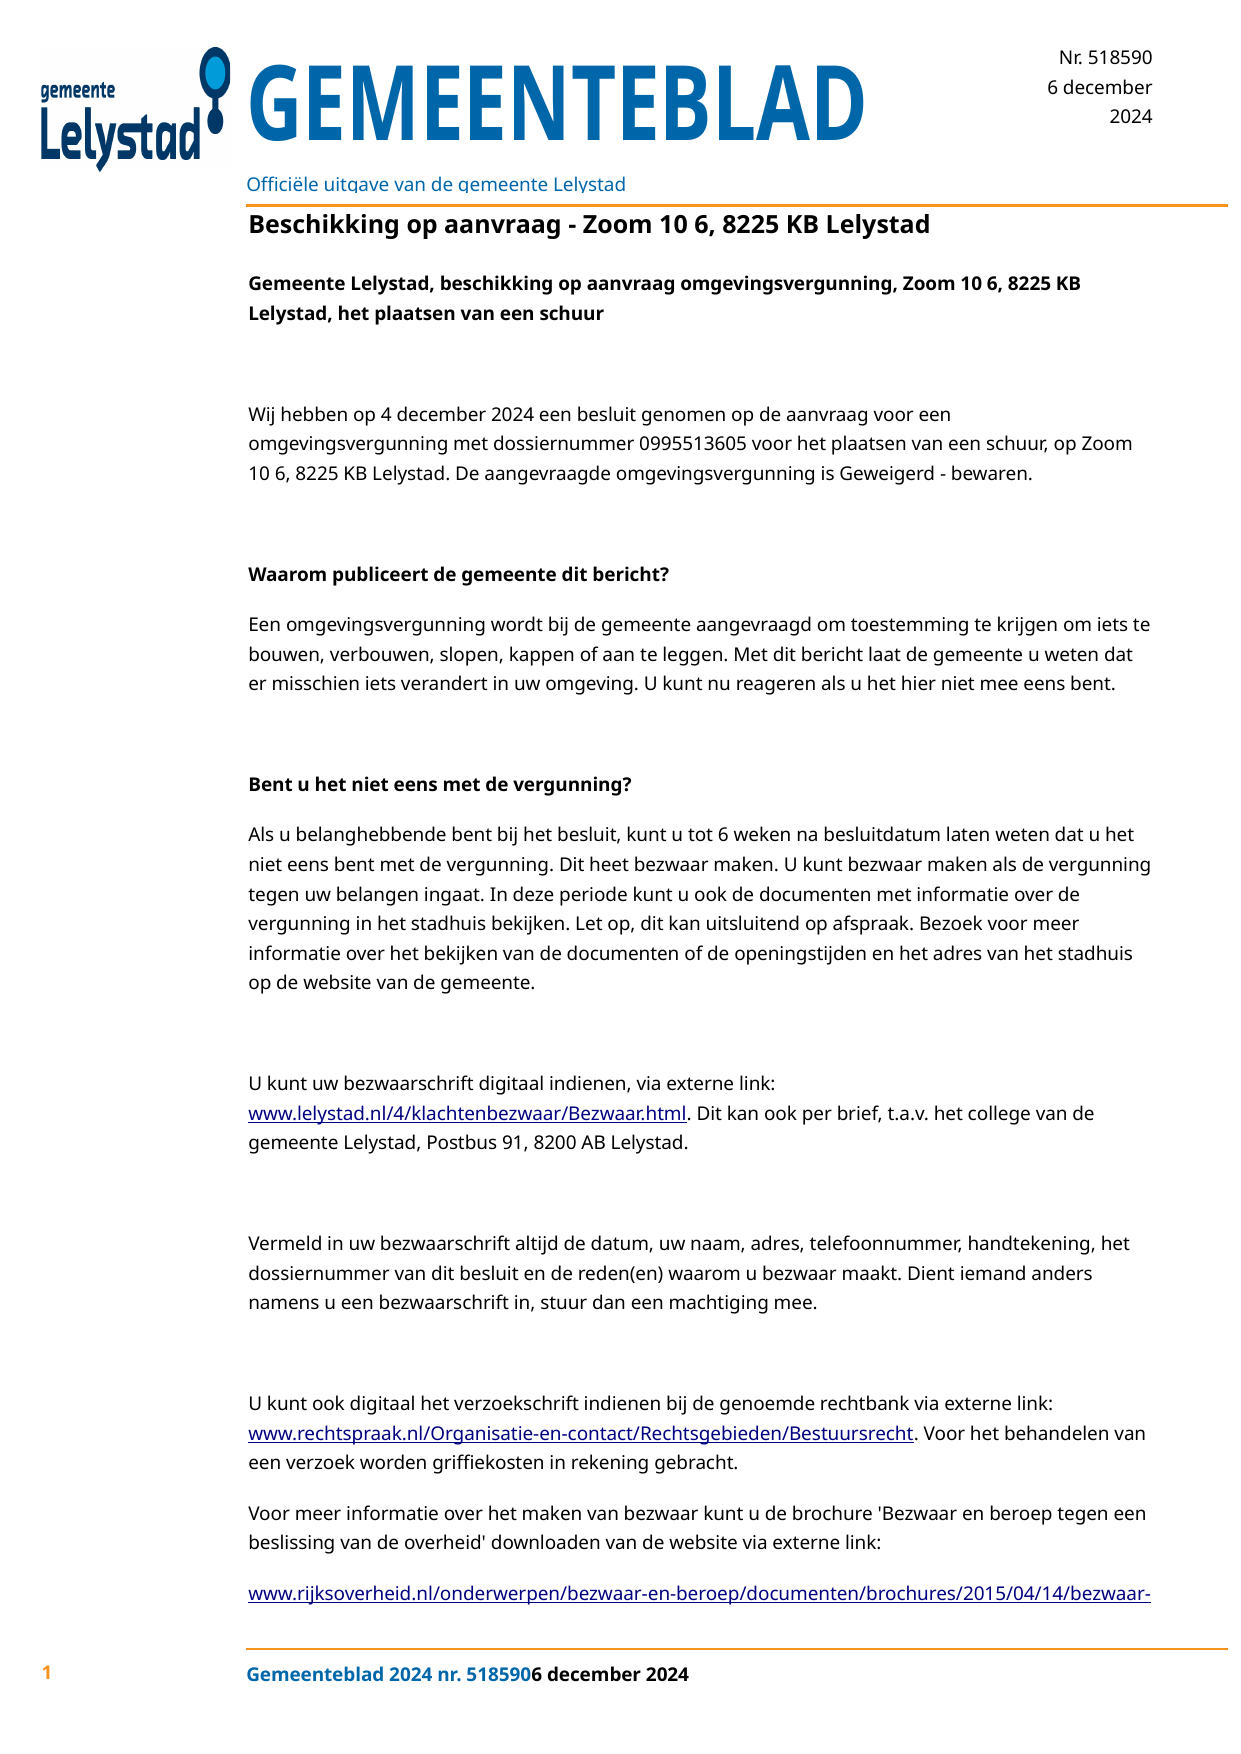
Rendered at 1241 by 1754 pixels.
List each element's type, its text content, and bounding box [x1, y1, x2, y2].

text U kunt ook digitaal het verzoekschrift indienen bij de genoemde rechtbank via externe link: www.rechtspraak.nl/Organisatie-en-contact/Rechtsgebieden/Bestuursrecht. Voor het behandelen van een verzoek worden griffiekosten in rekening gebracht. [248, 1390, 1152, 1475]
picture [41, 47, 231, 172]
text Voor meer informatie over het maken van bezwaar kunt u de brochure 'Bezwaar en beroep tegen een beslissing van de overheid' downloaden van de website via externe link: [248, 1500, 1152, 1555]
text Gemeente Lelystad, beschikking op aanvraag omgevingsvergunning, Zoom 10 6, 8225 KB Lelystad, het plaatsen van een schuur [248, 270, 1152, 326]
text Beschikking op aanvraag - Zoom 10 6, 8225 KB Lelystad [248, 207, 1152, 241]
text U kunt uw bezwaarschrift digitaal indienen, via externe link: www.lelystad.nl/4/klachtenbezwaar/Bezwaar.html. Dit kan ook per brief, t.a.v. het college van de gemeente Lelystad, Postbus 91, 8200 AB Lelystad. [248, 1070, 1152, 1155]
text Waarom publiceert de gemeente dit bericht? [248, 561, 1152, 586]
text Vermeld in uw bezwaarschrift altijd de datum, uw naam, adres, telefoonnummer, handtekening, het dossiernummer van dit besluit en de reden(en) waarom u bezwaar maakt. Dient iemand anders namens u een bezwaarschrift in, stuur dan een machtiging mee. [248, 1230, 1152, 1315]
text Wij hebben op 4 december 2024 een besluit genomen op de aanvraag voor een omgevingsvergunning met dossiernummer 0995513605 voor het plaatsen van een schuur, op Zoom 10 6, 8225 KB Lelystad. De aangevraagde omgevingsvergunning is Geweigerd - bewaren. [248, 401, 1152, 486]
text Als u belanghebbende bent bij het besluit, kunt u tot 6 weken na besluitdatum laten weten dat u het niet eens bent met de vergunning. Dit heet bezwaar maken. U kunt bezwaar maken als de vergunning tegen uw belangen ingaat. In deze periode kunt u ook de documenten met informatie over de vergunning in het stadhuis bekijken. Let op, dit kan uitsluitend op afspraak. Bezoek voor meer informatie over het bekijken van de documenten of de openingstijden en het adres van het stadhuis op de website van de gemeente. [248, 822, 1152, 995]
text Bent u het niet eens met de vergunning? [248, 771, 1152, 797]
text Een omgevingsvergunning wordt bij de gemeente aangevraagd om toestemming te krijgen om iets te bouwen, verbouwen, slopen, kappen of aan te leggen. Met dit bericht laat de gemeente u weten dat er misschien iets verandert in uw omgeving. U kunt nu reageren als u het hier niet mee eens bent. [248, 611, 1152, 696]
text www.rijksoverheid.nl/onderwerpen/bezwaar-en-beroep/documenten/brochures/2015/04/14/bezwaar- [248, 1580, 1152, 1606]
